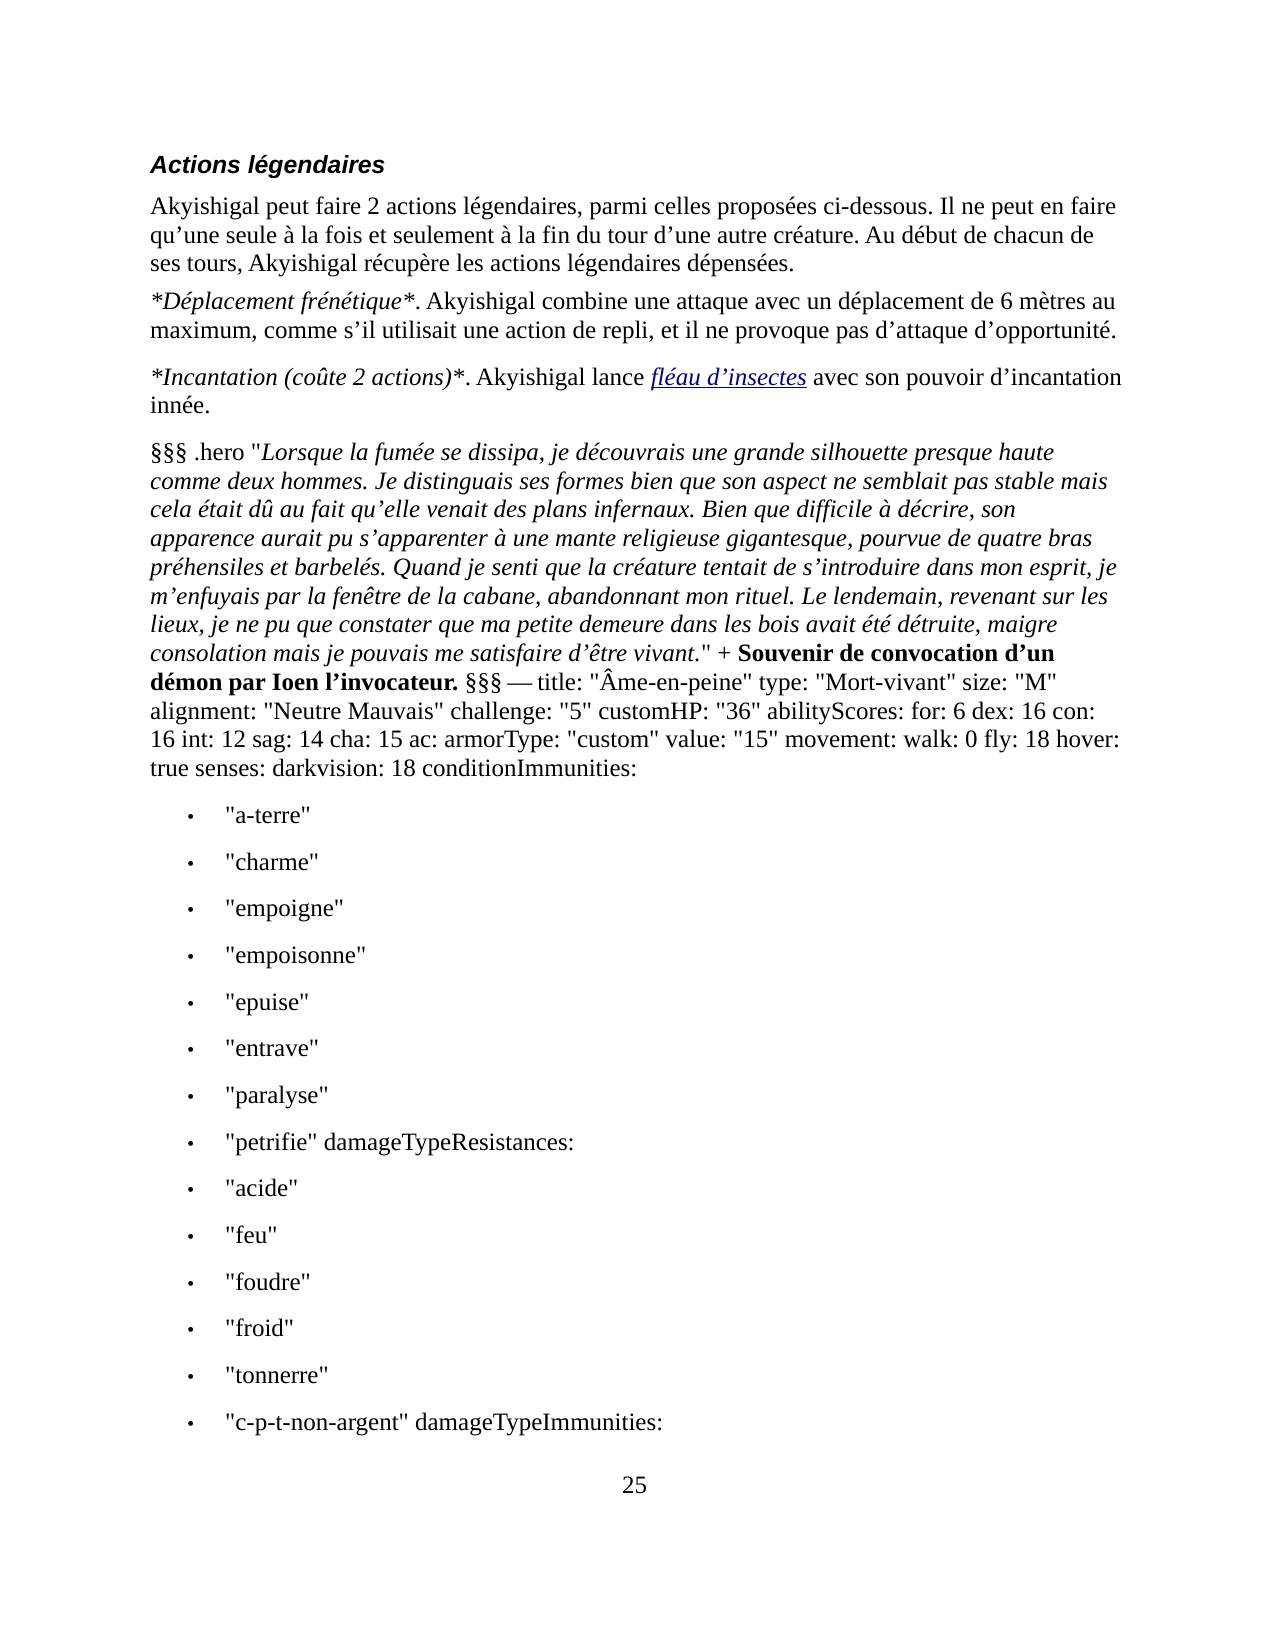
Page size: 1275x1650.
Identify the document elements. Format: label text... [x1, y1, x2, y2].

list "feu" [187, 1220, 1125, 1249]
text *Déplacement frénétique*. Akyishigal combine une attaque avec un déplacement de 6 mètres au maximum, comme s’il utilisait une action de repli, et il ne provoque pas d’attaque d’opportunité. [150, 286, 1125, 344]
list "froid" [187, 1313, 1125, 1342]
list "petrifie" damageTypeResistances: [187, 1127, 1125, 1155]
list "a-terre" [187, 800, 1125, 829]
text *Incantation (coûte 2 actions)*. Akyishigal lance fléau d’insectes avec son pouvoir d’incantation innée. [150, 362, 1125, 419]
list "tonnerre" [187, 1360, 1125, 1389]
list "paralyse" [187, 1080, 1125, 1109]
list "empoigne" [187, 893, 1125, 922]
subtitle Actions légendaires [150, 150, 1125, 178]
text Akyishigal peut faire 2 actions légendaires, parmi celles proposées ci-dessous. Il ne peut en faire qu’une seule à la fois et seulement à la fin du tour d’une autre créature. Au début de chacun de ses tours, Akyishigal récupère les actions légendaires dépensées. [150, 191, 1125, 277]
list "acide" [187, 1173, 1125, 1202]
text §§§ .hero "Lorsque la fumée se dissipa, je découvrais une grande silhouette presque haute comme deux hommes. Je distinguais ses formes bien que son aspect ne semblait pas stable mais cela était dû au fait qu’elle venait des plans infernaux. Bien que difficile à décrire, son apparence aurait pu s’apparenter à une mante religieuse gigantesque, pourvue de quatre bras préhensiles et barbelés. Quand je senti que la créature tentait de s’introduire dans mon esprit, je m’enfuyais par la fenêtre de la cabane, abandonnant mon rituel. Le lendemain, revenant sur les lieux, je ne pu que constater que ma petite demeure dans les bois avait été détruite, maigre consolation mais je pouvais me satisfaire d’être vivant." + Souvenir de convocation d’un démon par Ioen l’invocateur. §§§ — title: "Âme-en-peine" type: "Mort-vivant" size: "M" alignment: "Neutre Mauvais" challenge: "5" customHP: "36" abilityScores: for: 6 dex: 16 con: 16 int: 12 sag: 14 cha: 15 ac: armorType: "custom" value: "15" movement: walk: 0 fly: 18 hover: true senses: darkvision: 18 conditionImmunities: [150, 437, 1125, 782]
list "charme" [187, 847, 1125, 875]
list "empoisonne" [187, 940, 1125, 969]
list "epuise" [187, 987, 1125, 1015]
list "foudre" [187, 1267, 1125, 1295]
list "c-p-t-non-argent" damageTypeImmunities: [187, 1407, 1125, 1435]
list "entrave" [187, 1033, 1125, 1062]
